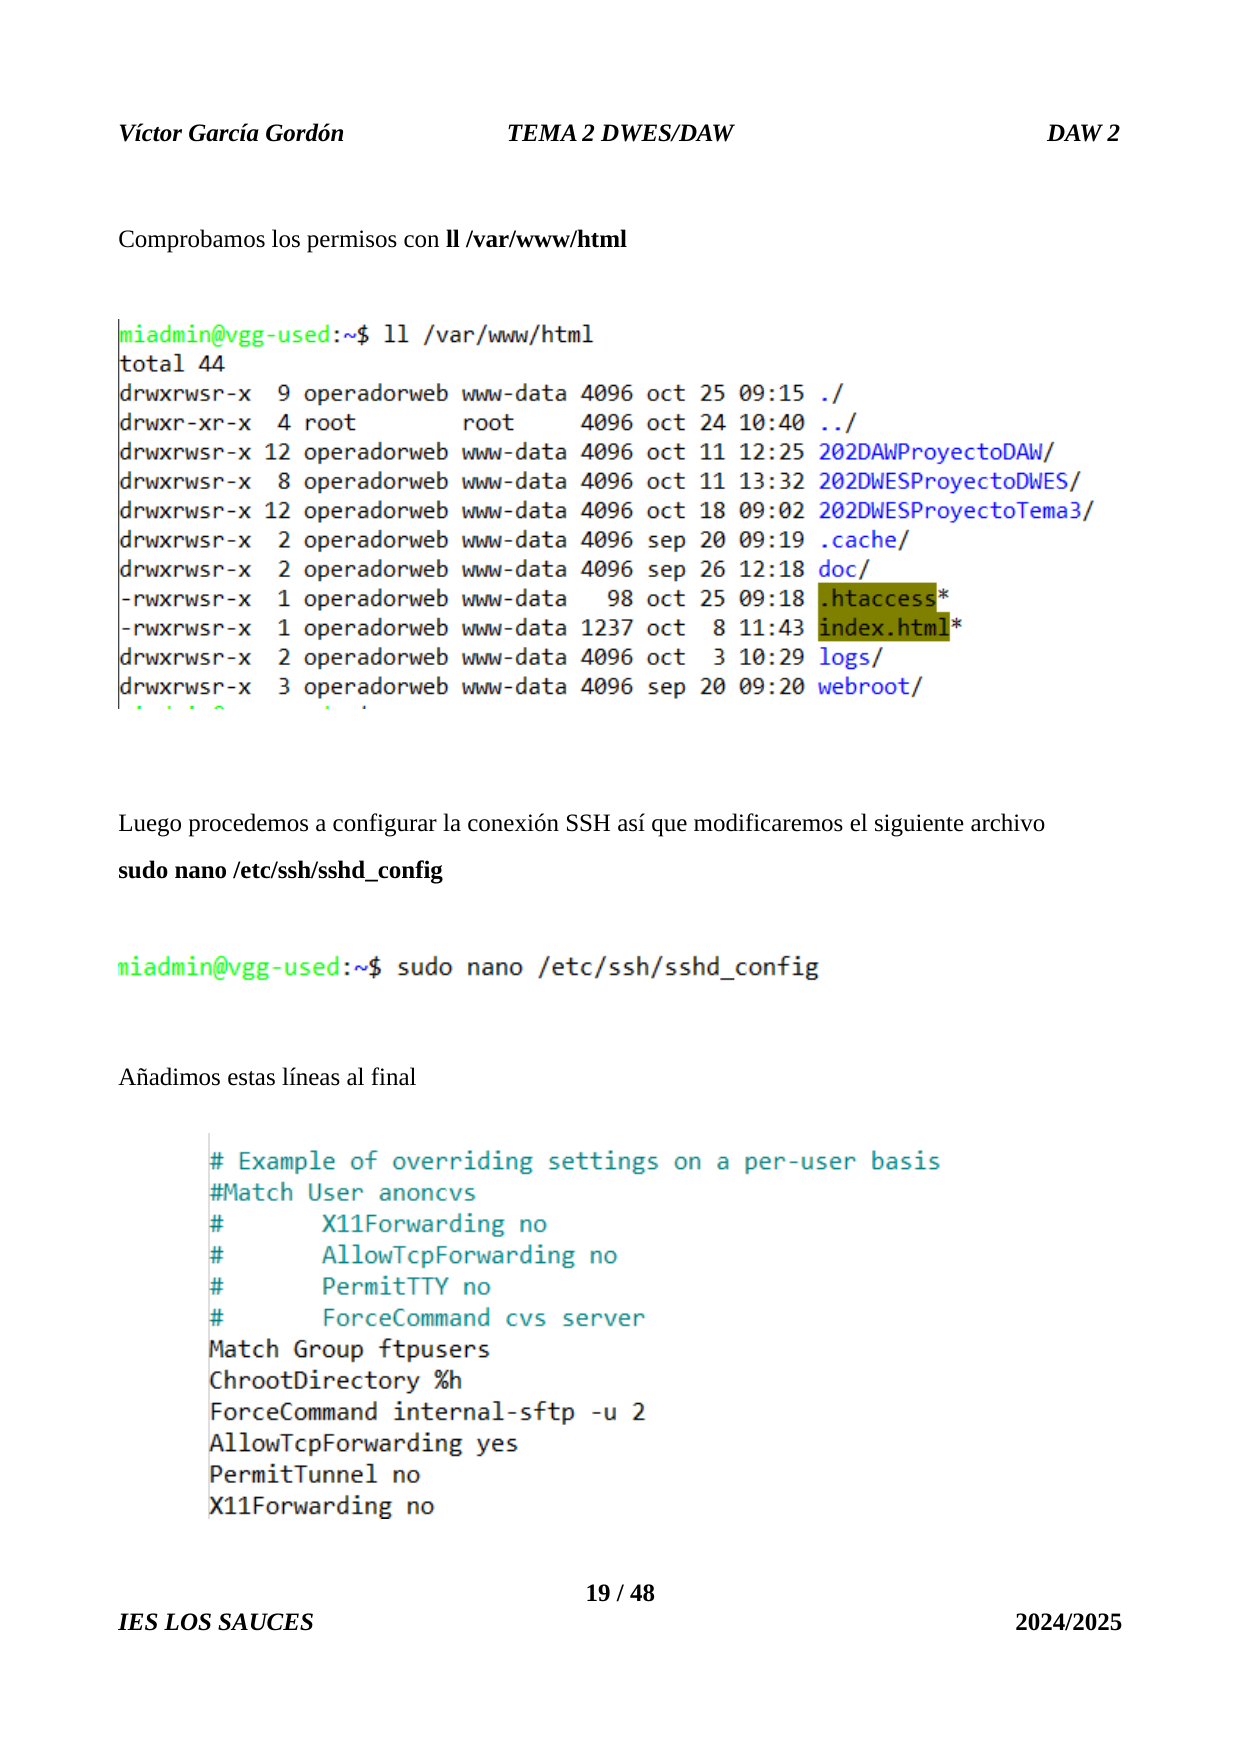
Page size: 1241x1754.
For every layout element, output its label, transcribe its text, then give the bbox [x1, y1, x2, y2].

text Luego procedemos a configurar la conexión SSH así que modificaremos el siguiente archivo [118, 808, 1122, 837]
picture [118, 950, 840, 996]
text Comprobamos los permisos con ll /var/www/html [118, 224, 1122, 253]
picture [118, 319, 1123, 709]
text sudo nano /etc/ssh/sshd_config [118, 856, 1122, 884]
text Añadimos estas líneas al final [118, 1062, 1122, 1091]
picture [208, 1133, 1032, 1519]
